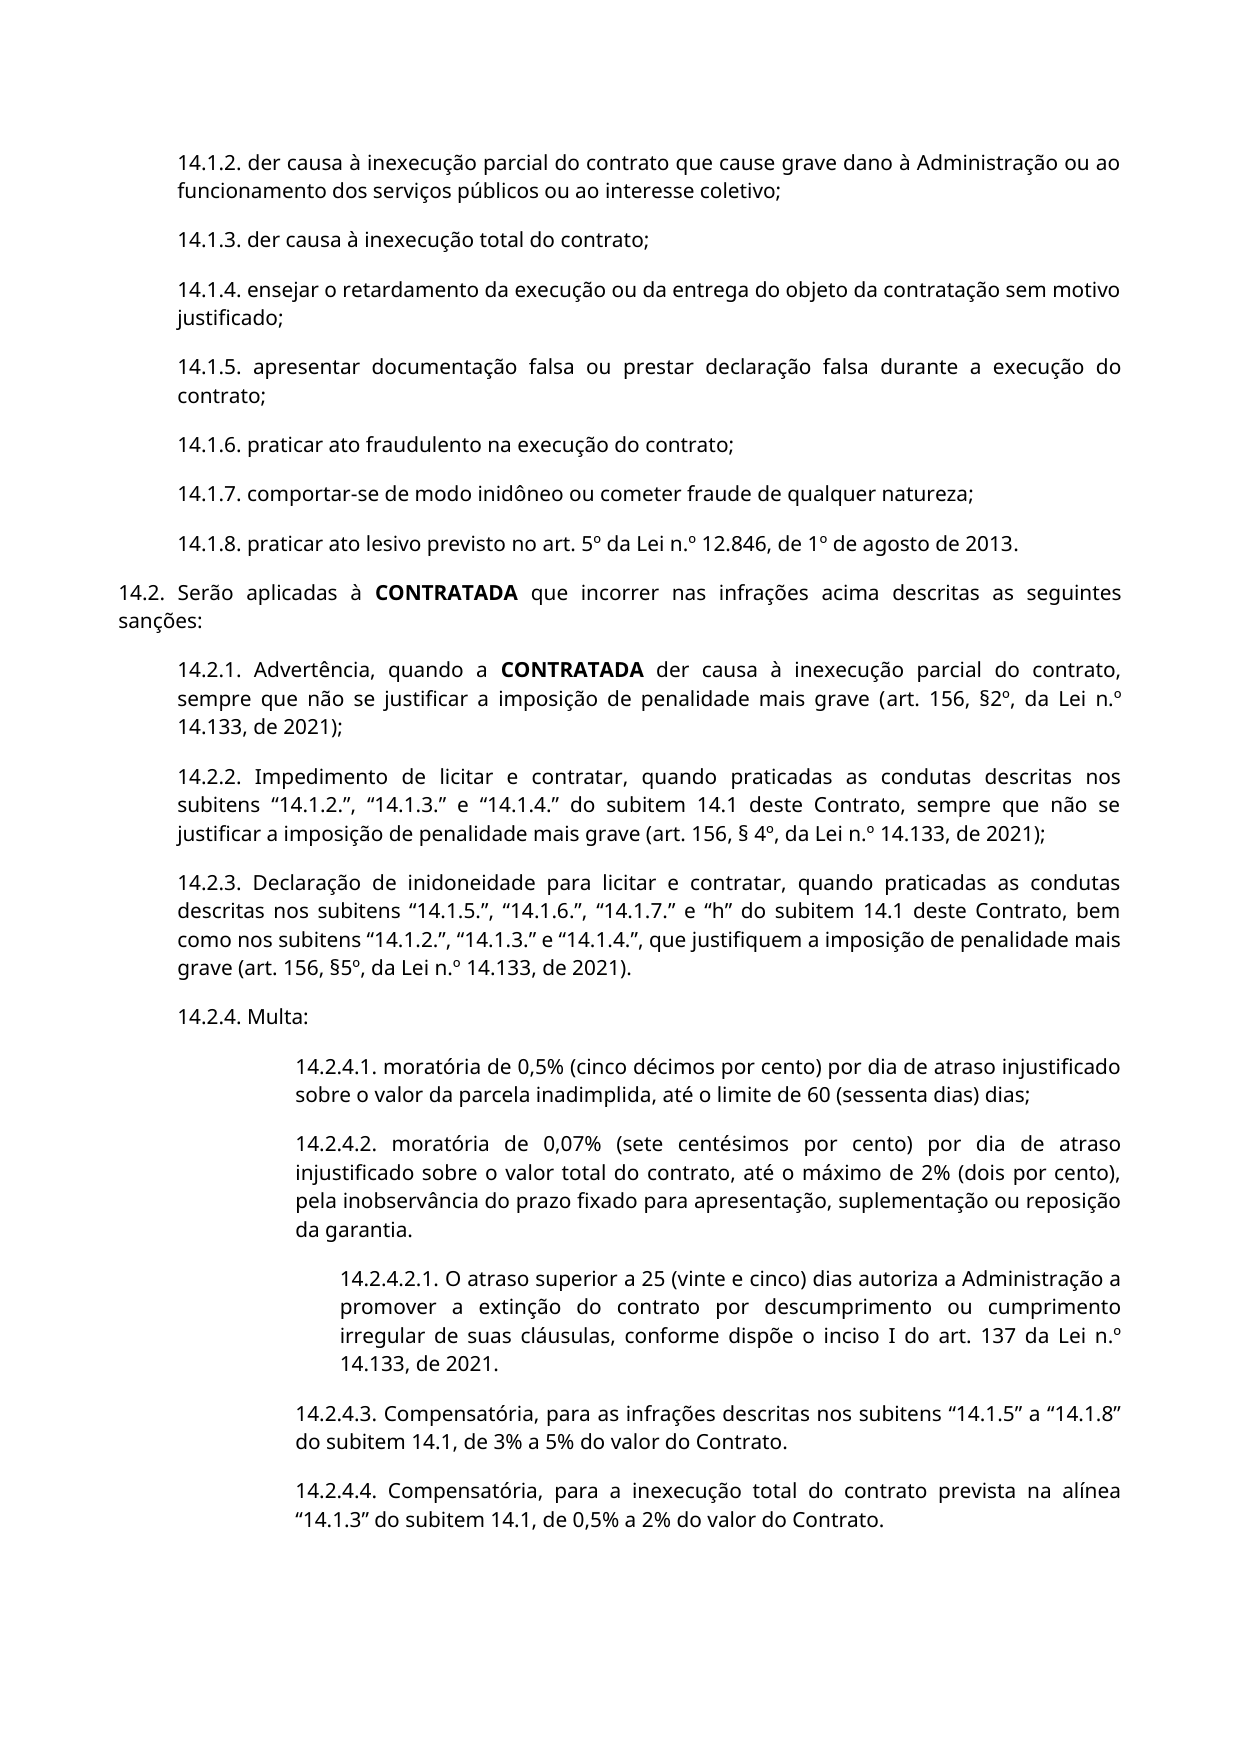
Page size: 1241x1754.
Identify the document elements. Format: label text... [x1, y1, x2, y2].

text 14.2. Serão aplicadas à CONTRATADA que incorrer nas infrações acima descritas as seguintes sanções: [118, 578, 1122, 635]
text 14.2.4.3. Compensatória, para as infrações descritas nos subitens “14.1.5” a “14.1.8” do subitem 14.1, de 3% a 5% do valor do Contrato. [295, 1399, 1122, 1456]
text 14.2.3. Declaração de inidoneidade para licitar e contratar, quando praticadas as condutas descritas nos subitens “14.1.5.”, “14.1.6.”, “14.1.7.” e “h” do subitem 14.1 deste Contrato, bem como nos subitens “14.1.2.”, “14.1.3.” e “14.1.4.”, que justifiquem a imposição de penalidade mais grave (art. 156, §5º, da Lei n.º 14.133, de 2021). [177, 868, 1122, 982]
text 14.1.3. der causa à inexecução total do contrato; [177, 225, 1122, 254]
text 14.1.2. der causa à inexecução parcial do contrato que cause grave dano à Administração ou ao funcionamento dos serviços públicos ou ao interesse coletivo; [177, 148, 1122, 204]
text 14.2.1. Advertência, quando a CONTRATADA der causa à inexecução parcial do contrato, sempre que não se justificar a imposição de penalidade mais grave (art. 156, §2º, da Lei n.º 14.133, de 2021); [177, 656, 1122, 741]
text 14.2.4.4. Compensatória, para a inexecução total do contrato prevista na alínea “14.1.3” do subitem 14.1, de 0,5% a 2% do valor do Contrato. [295, 1476, 1122, 1533]
text 14.2.4.2.1. O atraso superior a 25 (vinte e cinco) dias autoriza a Administração a promover a extinção do contrato por descumprimento ou cumprimento irregular de suas cláusulas, conforme dispõe o inciso I do art. 137 da Lei n.º 14.133, de 2021. [339, 1264, 1122, 1378]
text 14.2.4.1. moratória de 0,5% (cinco décimos por cento) por dia de atraso injustificado sobre o valor da parcela inadimplida, até o limite de 60 (sessenta dias) dias; [295, 1052, 1122, 1109]
text 14.2.4.2. moratória de 0,07% (sete centésimos por cento) por dia de atraso injustificado sobre o valor total do contrato, até o máximo de 2% (dois por cento), pela inobservância do prazo fixado para apresentação, suplementação ou reposição da garantia. [295, 1129, 1122, 1243]
text 14.1.7. comportar-se de modo inidôneo ou cometer fraude de qualquer natureza; [177, 479, 1122, 508]
text 14.1.4. ensejar o retardamento da execução ou da entrega do objeto da contratação sem motivo justificado; [177, 275, 1122, 332]
text 14.2.4. Multa: [177, 1002, 1122, 1031]
text 14.1.6. praticar ato fraudulento na execução do contrato; [177, 430, 1122, 458]
text 14.1.8. praticar ato lesivo previsto no art. 5º da Lei n.º 12.846, de 1º de agosto de 2013. [177, 529, 1122, 557]
text 14.2.2. Impedimento de licitar e contratar, quando praticadas as condutas descritas nos subitens “14.1.2.”, “14.1.3.” e “14.1.4.” do subitem 14.1 deste Contrato, sempre que não se justificar a imposição de penalidade mais grave (art. 156, § 4º, da Lei n.º 14.133, de 2021); [177, 762, 1122, 847]
text 14.1.5. apresentar documentação falsa ou prestar declaração falsa durante a execução do contrato; [177, 352, 1122, 409]
